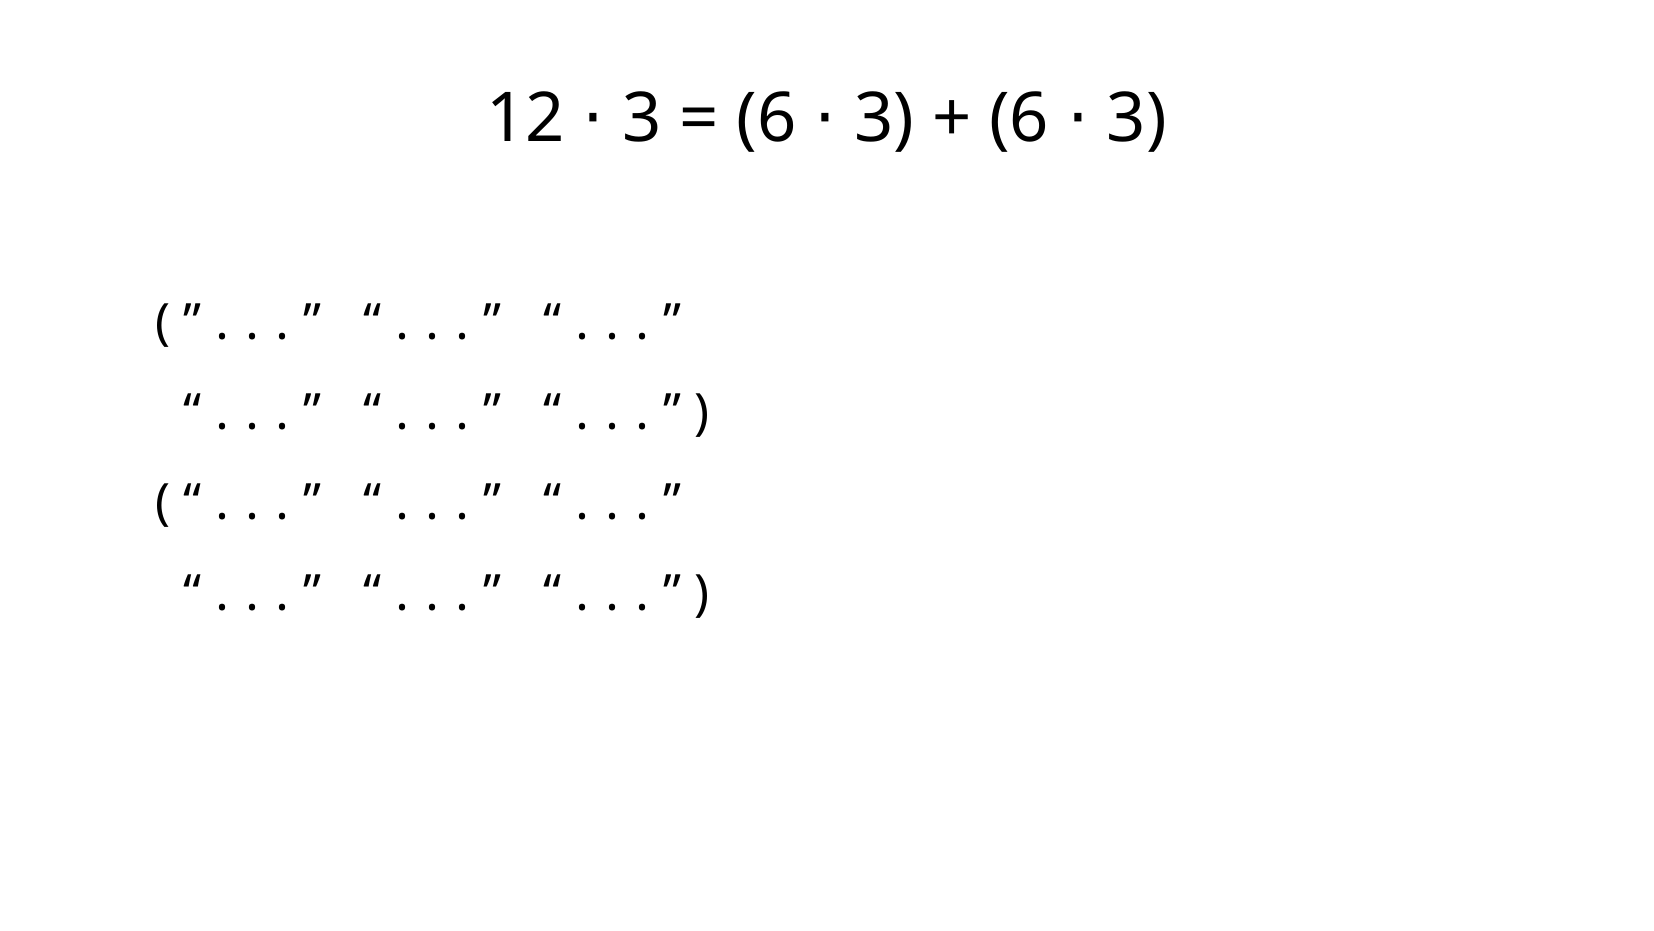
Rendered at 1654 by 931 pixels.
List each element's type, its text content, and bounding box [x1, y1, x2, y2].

list (”...” “...” “...” “...” “...” “...”) (“...” “...” “...” “...” “...” “...”)) [76, 195, 1565, 735]
title 12 ⋅ 3 = (6 ⋅ 3) + (6 ⋅ 3) [82, 37, 1571, 193]
